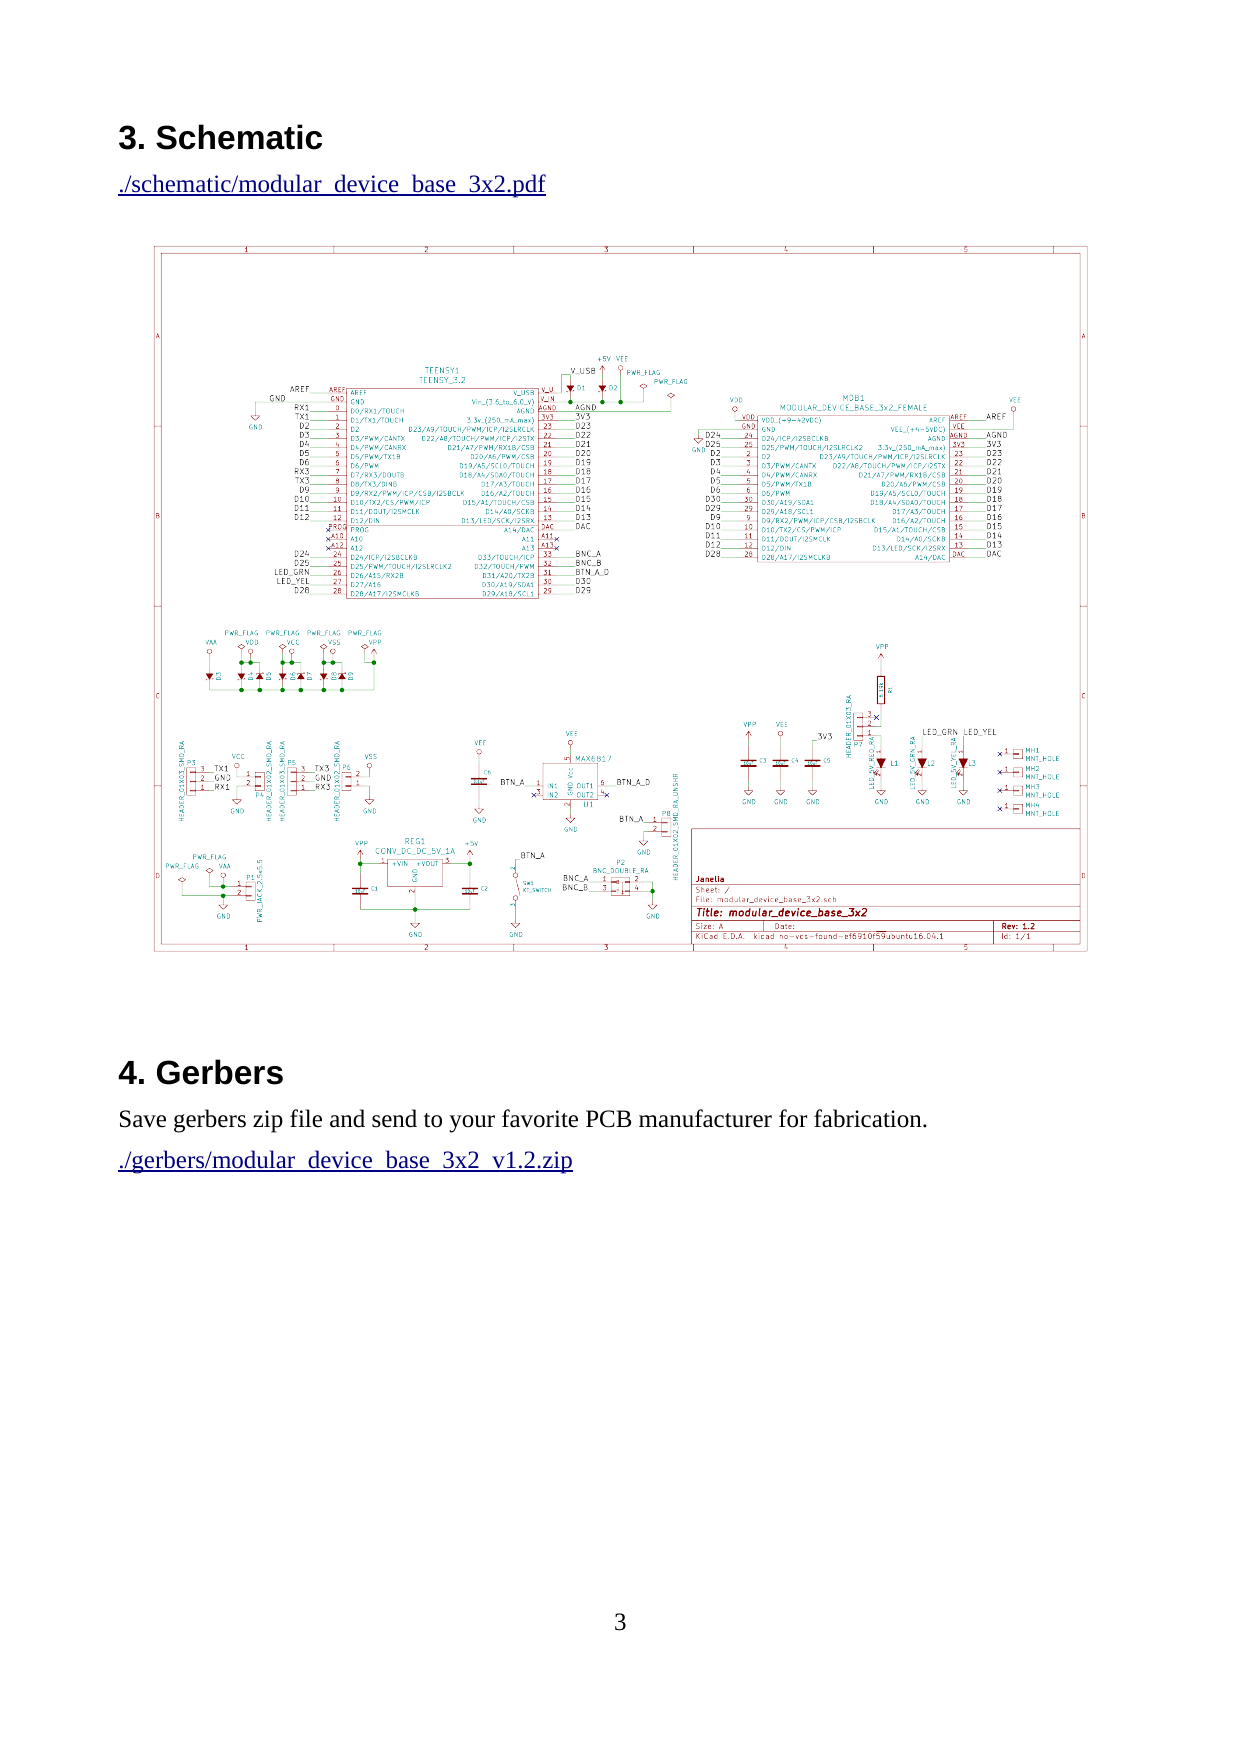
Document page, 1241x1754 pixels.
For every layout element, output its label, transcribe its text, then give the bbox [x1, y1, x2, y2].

subtitle Schematic [118, 118, 1122, 157]
text ./gerbers/modular_device_base_3x2_v1.2.zip [118, 1145, 1122, 1174]
text ./schematic/modular_device_base_3x2.pdf [118, 169, 1122, 198]
text Save gerbers zip file and send to your favorite PCB manufacturer for fabrication. [118, 1104, 1122, 1133]
subtitle Gerbers [118, 1053, 1122, 1091]
